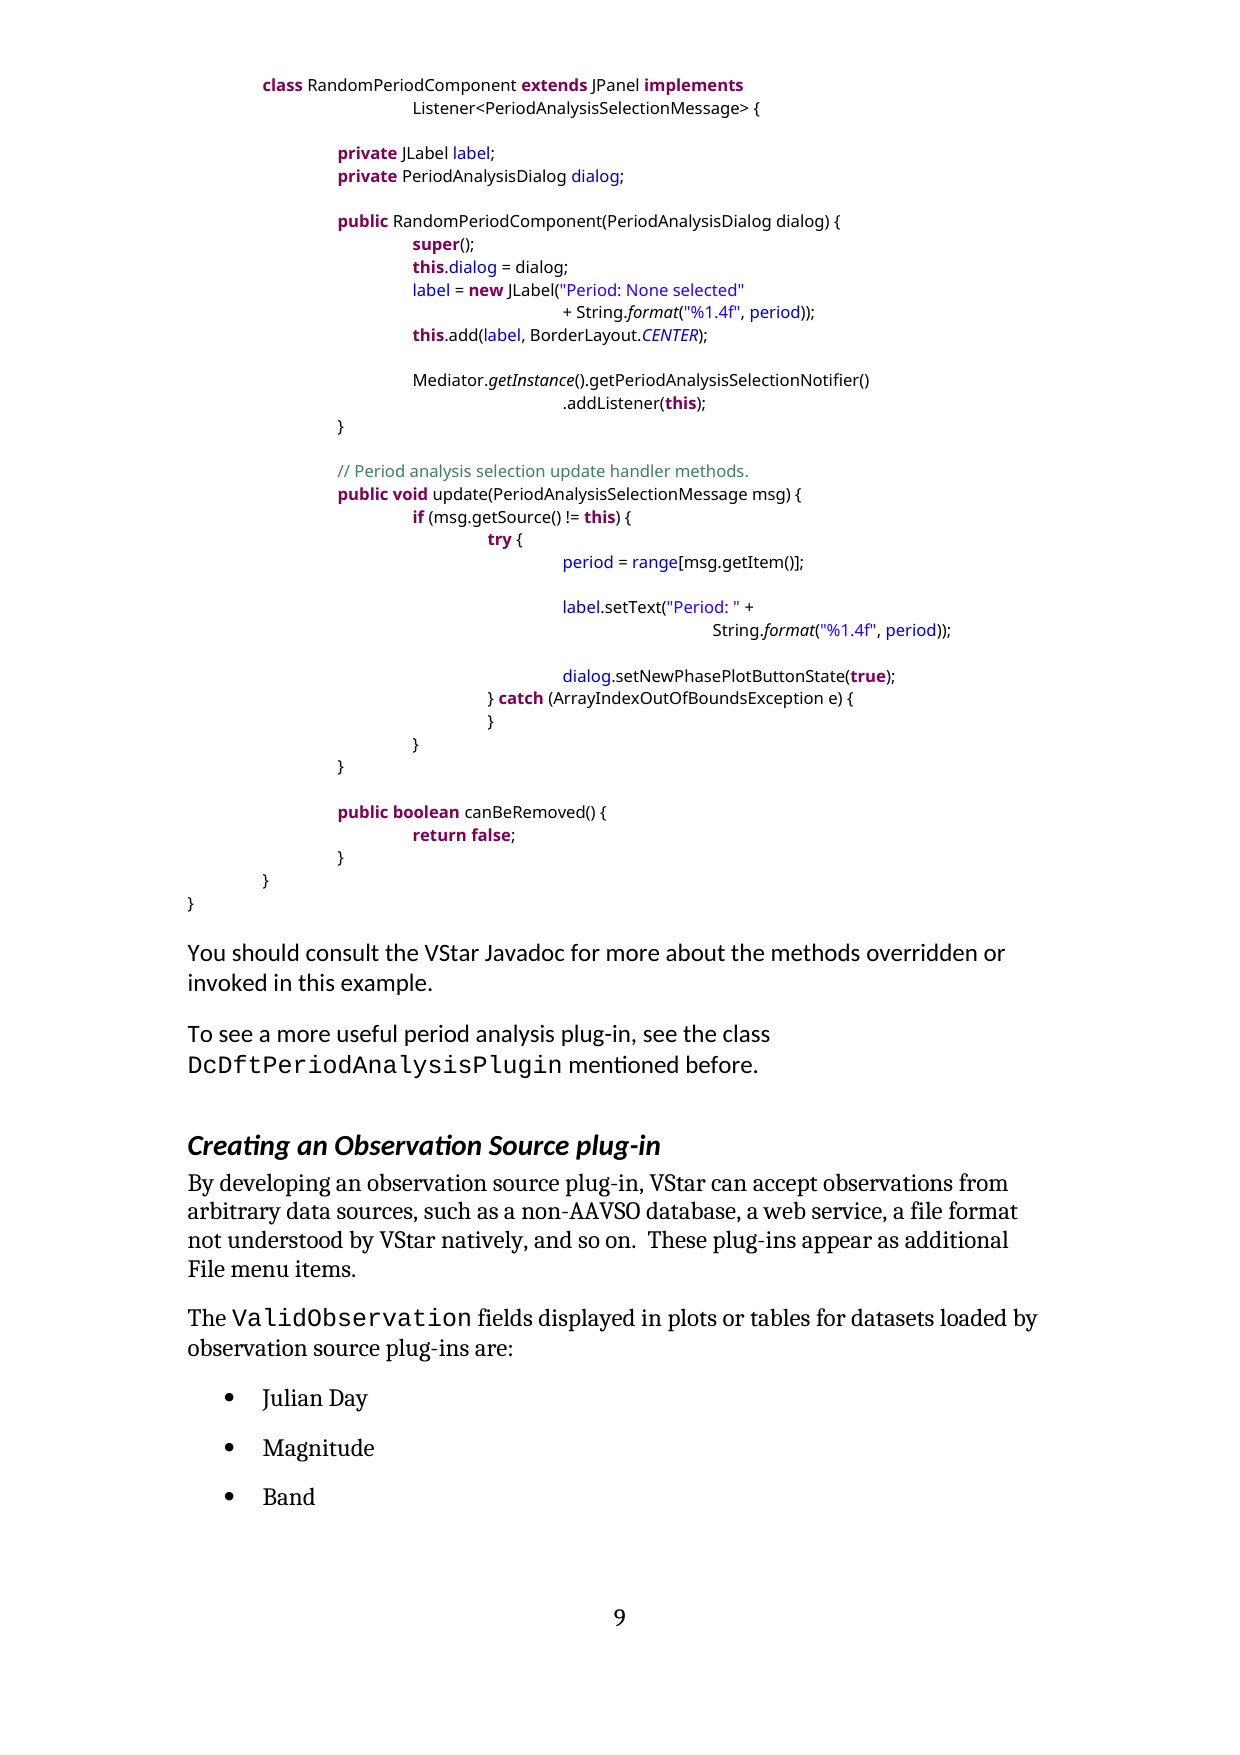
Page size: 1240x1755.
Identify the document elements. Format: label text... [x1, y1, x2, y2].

text You should consult the VStar Javadoc for more about the methods overridden or invoked in this example. [187, 937, 1052, 998]
list Julian Day [225, 1384, 1052, 1413]
text label = new JLabel("Period: None selected" [187, 278, 1052, 301]
text String.format("%1.4f", period)); [187, 619, 1052, 641]
text } catch (ArrayIndexOutOfBoundsException e) { [187, 687, 1052, 709]
list Band [225, 1483, 1052, 1512]
text To see a more useful period analysis plug-in, see the class DcDftPeriodAnalysisPlugin mentioned before. [187, 1018, 1052, 1081]
text Mediator.getInstance().getPeriodAnalysisSelectionNotifier() [187, 369, 1052, 392]
text private JLabel label; [187, 142, 1052, 164]
text public boolean canBeRemoved() { [187, 800, 1052, 823]
text + String.format("%1.4f", period)); [187, 301, 1052, 323]
text this.dialog = dialog; [187, 255, 1052, 278]
text } [187, 891, 1052, 914]
text period = range[msg.getItem()]; [187, 551, 1052, 573]
text } [187, 414, 1052, 437]
text The ValidObservation fields displayed in plots or tables for datasets loaded by observation source plug-ins are: [187, 1304, 1052, 1363]
text } [187, 709, 1052, 732]
text dialog.setNewPhasePlotButtonState(true); [187, 664, 1052, 687]
text return false; [187, 823, 1052, 846]
text // Period analysis selection update handler methods. [187, 460, 1052, 482]
text .addListener(this); [187, 392, 1052, 414]
text private PeriodAnalysisDialog dialog; [187, 164, 1052, 187]
text By developing an observation source plug-in, VStar can accept observations from arbitrary data sources, such as a non-AAVSO database, a web service, a file format not understood by VStar natively, and so on. These plug-ins appear as additional File menu items. [187, 1168, 1052, 1283]
text this.add(label, BorderLayout.CENTER); [187, 323, 1052, 346]
text public RandomPeriodComponent(PeriodAnalysisDialog dialog) { [187, 210, 1052, 233]
text class RandomPeriodComponent extends JPanel implements [187, 74, 1052, 96]
text super(); [187, 233, 1052, 255]
text if (msg.getSource() != this) { [187, 505, 1052, 528]
text } [187, 732, 1052, 755]
text } [187, 755, 1052, 778]
text public void update(PeriodAnalysisSelectionMessage msg) { [187, 482, 1052, 505]
text try { [187, 528, 1052, 551]
text } [187, 868, 1052, 891]
text } [187, 846, 1052, 868]
subtitle Creating an Observation Source plug-in [187, 1127, 1052, 1162]
text label.setText("Period: " + [187, 596, 1052, 619]
text Listener<PeriodAnalysisSelectionMessage> { [187, 96, 1052, 119]
list Magnitude [225, 1433, 1052, 1462]
